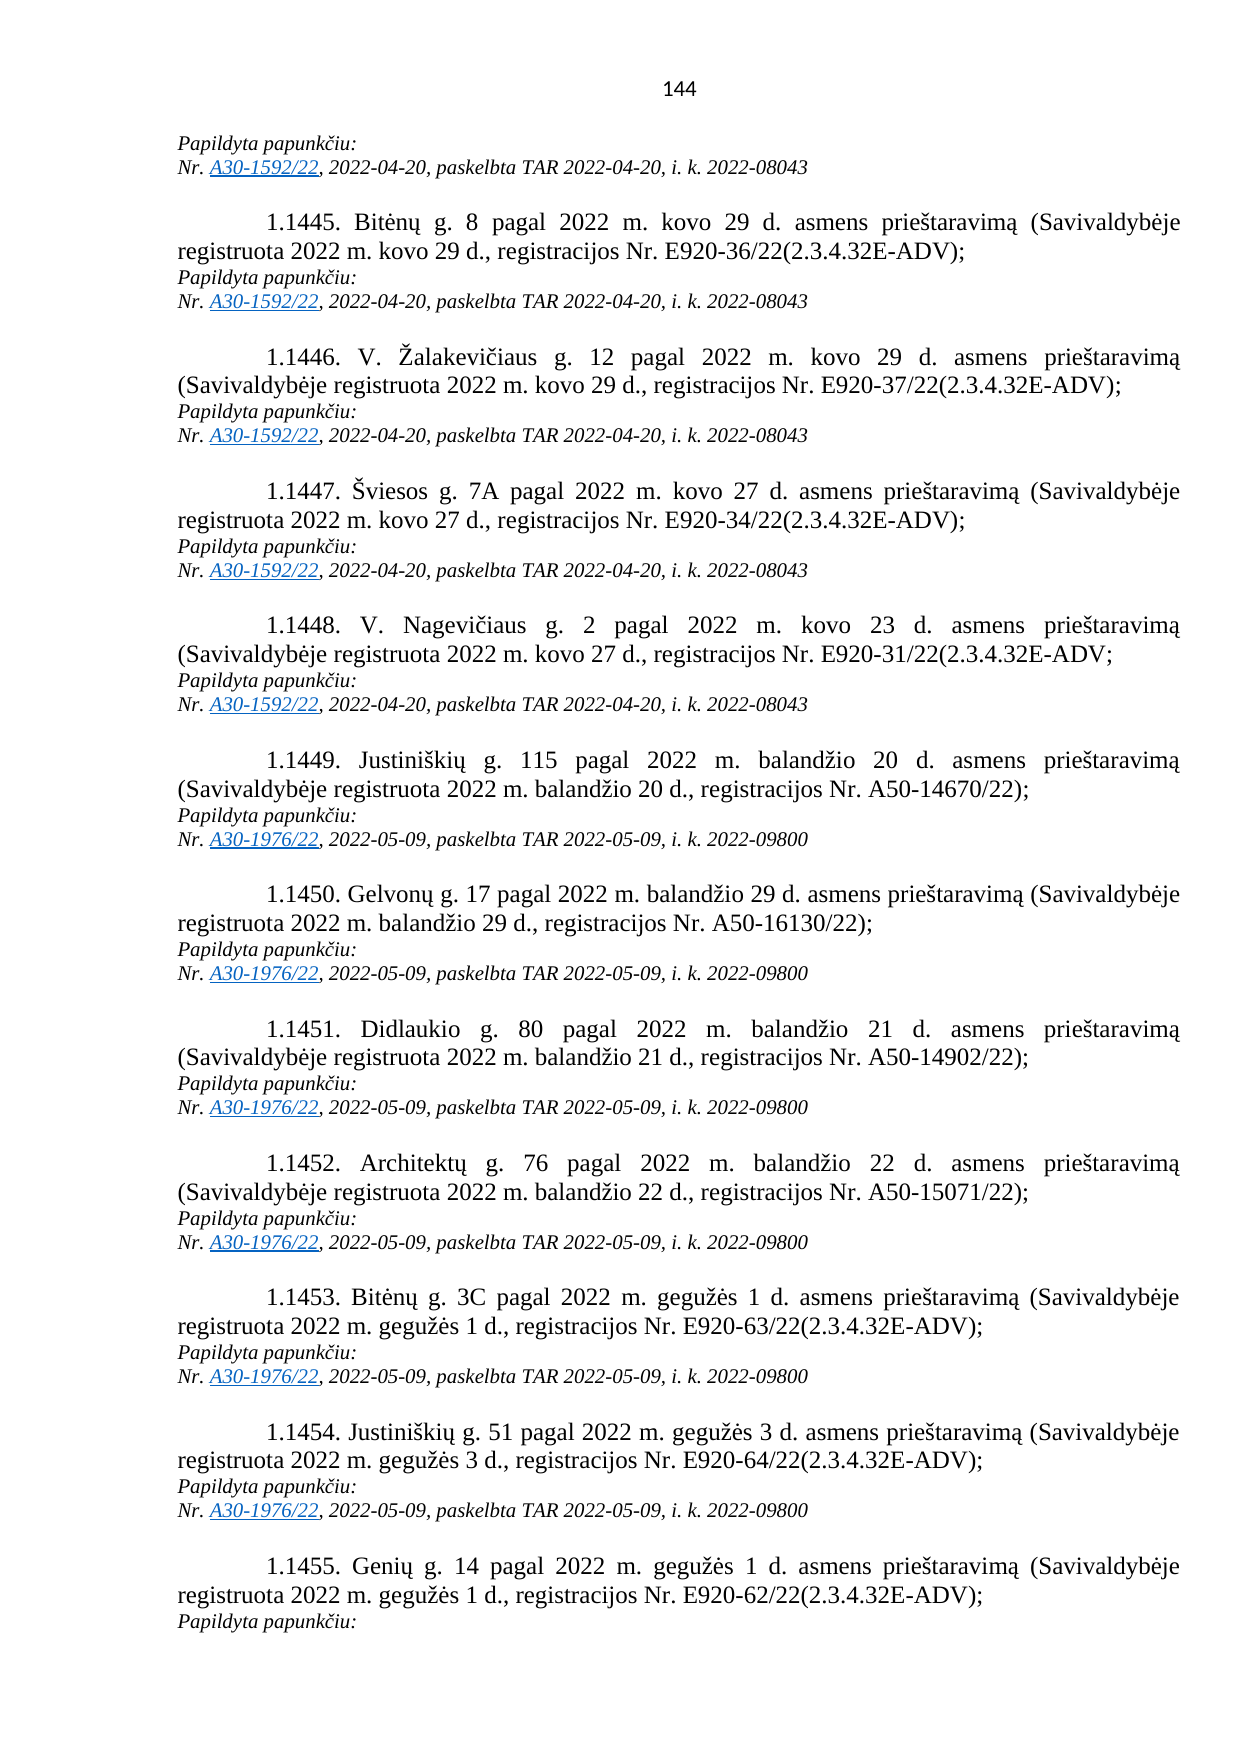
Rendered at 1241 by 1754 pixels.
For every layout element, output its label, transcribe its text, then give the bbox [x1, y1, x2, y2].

text Papildyta papunkčiu: [177, 1340, 1181, 1364]
text Nr. A30-1592/22, 2022-04-20, paskelbta TAR 2022-04-20, i. k. 2022-08043 [177, 558, 1181, 582]
text 1.1454. Justiniškių g. 51 pagal 2022 m. gegužės 3 d. asmens prieštaravimą (Savivaldybėje registruota 2022 m. gegužės 3 d., registracijos Nr. E920-64/22(2.3.4.32E-ADV); [177, 1417, 1181, 1474]
text Nr. A30-1976/22, 2022-05-09, paskelbta TAR 2022-05-09, i. k. 2022-09800 [177, 1095, 1181, 1119]
text Nr. A30-1592/22, 2022-04-20, paskelbta TAR 2022-04-20, i. k. 2022-08043 [177, 155, 1181, 179]
text Papildyta papunkčiu: [177, 399, 1181, 423]
text Papildyta papunkčiu: [177, 1206, 1181, 1230]
text Nr. A30-1976/22, 2022-05-09, paskelbta TAR 2022-05-09, i. k. 2022-09800 [177, 961, 1181, 985]
text Nr. A30-1976/22, 2022-05-09, paskelbta TAR 2022-05-09, i. k. 2022-09800 [177, 827, 1181, 851]
text Papildyta papunkčiu: [177, 937, 1181, 961]
text 1.1452. Architektų g. 76 pagal 2022 m. balandžio 22 d. asmens prieštaravimą (Savivaldybėje registruota 2022 m. balandžio 22 d., registracijos Nr. A50-15071/22); [177, 1148, 1181, 1206]
text Papildyta papunkčiu: [177, 131, 1181, 155]
text 1.1449. Justiniškių g. 115 pagal 2022 m. balandžio 20 d. asmens prieštaravimą (Savivaldybėje registruota 2022 m. balandžio 20 d., registracijos Nr. A50-14670/22); [177, 745, 1181, 802]
text Nr. A30-1592/22, 2022-04-20, paskelbta TAR 2022-04-20, i. k. 2022-08043 [177, 423, 1181, 447]
text Nr. A30-1976/22, 2022-05-09, paskelbta TAR 2022-05-09, i. k. 2022-09800 [177, 1364, 1181, 1388]
text 1.1446. V. Žalakevičiaus g. 12 pagal 2022 m. kovo 29 d. asmens prieštaravimą (Savivaldybėje registruota 2022 m. kovo 29 d., registracijos Nr. E920-37/22(2.3.4.32E-ADV); [177, 342, 1181, 399]
text 1.1453. Bitėnų g. 3C pagal 2022 m. gegužės 1 d. asmens prieštaravimą (Savivaldybėje registruota 2022 m. gegužės 1 d., registracijos Nr. E920-63/22(2.3.4.32E-ADV); [177, 1282, 1181, 1340]
text Nr. A30-1976/22, 2022-05-09, paskelbta TAR 2022-05-09, i. k. 2022-09800 [177, 1498, 1181, 1522]
text 1.1445. Bitėnų g. 8 pagal 2022 m. kovo 29 d. asmens prieštaravimą (Savivaldybėje registruota 2022 m. kovo 29 d., registracijos Nr. E920-36/22(2.3.4.32E-ADV); [177, 207, 1181, 265]
text Papildyta papunkčiu: [177, 534, 1181, 558]
text Papildyta papunkčiu: [177, 265, 1181, 289]
text Nr. A30-1976/22, 2022-05-09, paskelbta TAR 2022-05-09, i. k. 2022-09800 [177, 1230, 1181, 1254]
text Papildyta papunkčiu: [177, 802, 1181, 827]
text Papildyta papunkčiu: [177, 668, 1181, 692]
text Papildyta papunkčiu: [177, 1474, 1181, 1498]
text Nr. A30-1592/22, 2022-04-20, paskelbta TAR 2022-04-20, i. k. 2022-08043 [177, 692, 1181, 716]
text Papildyta papunkčiu: [177, 1071, 1181, 1095]
text 1.1451. Didlaukio g. 80 pagal 2022 m. balandžio 21 d. asmens prieštaravimą (Savivaldybėje registruota 2022 m. balandžio 21 d., registracijos Nr. A50-14902/22); [177, 1014, 1181, 1071]
text 1.1447. Šviesos g. 7A pagal 2022 m. kovo 27 d. asmens prieštaravimą (Savivaldybėje registruota 2022 m. kovo 27 d., registracijos Nr. E920-34/22(2.3.4.32E-ADV); [177, 476, 1181, 534]
text Nr. A30-1592/22, 2022-04-20, paskelbta TAR 2022-04-20, i. k. 2022-08043 [177, 289, 1181, 313]
text 1.1448. V. Nagevičiaus g. 2 pagal 2022 m. kovo 23 d. asmens prieštaravimą (Savivaldybėje registruota 2022 m. kovo 27 d., registracijos Nr. E920-31/22(2.3.4.32E-ADV; [177, 611, 1181, 668]
text 1.1455. Genių g. 14 pagal 2022 m. gegužės 1 d. asmens prieštaravimą (Savivaldybėje registruota 2022 m. gegužės 1 d., registracijos Nr. E920-62/22(2.3.4.32E-ADV); [177, 1551, 1181, 1609]
text Papildyta papunkčiu: [177, 1609, 1181, 1633]
text 1.1450. Gelvonų g. 17 pagal 2022 m. balandžio 29 d. asmens prieštaravimą (Savivaldybėje registruota 2022 m. balandžio 29 d., registracijos Nr. A50-16130/22); [177, 879, 1181, 937]
